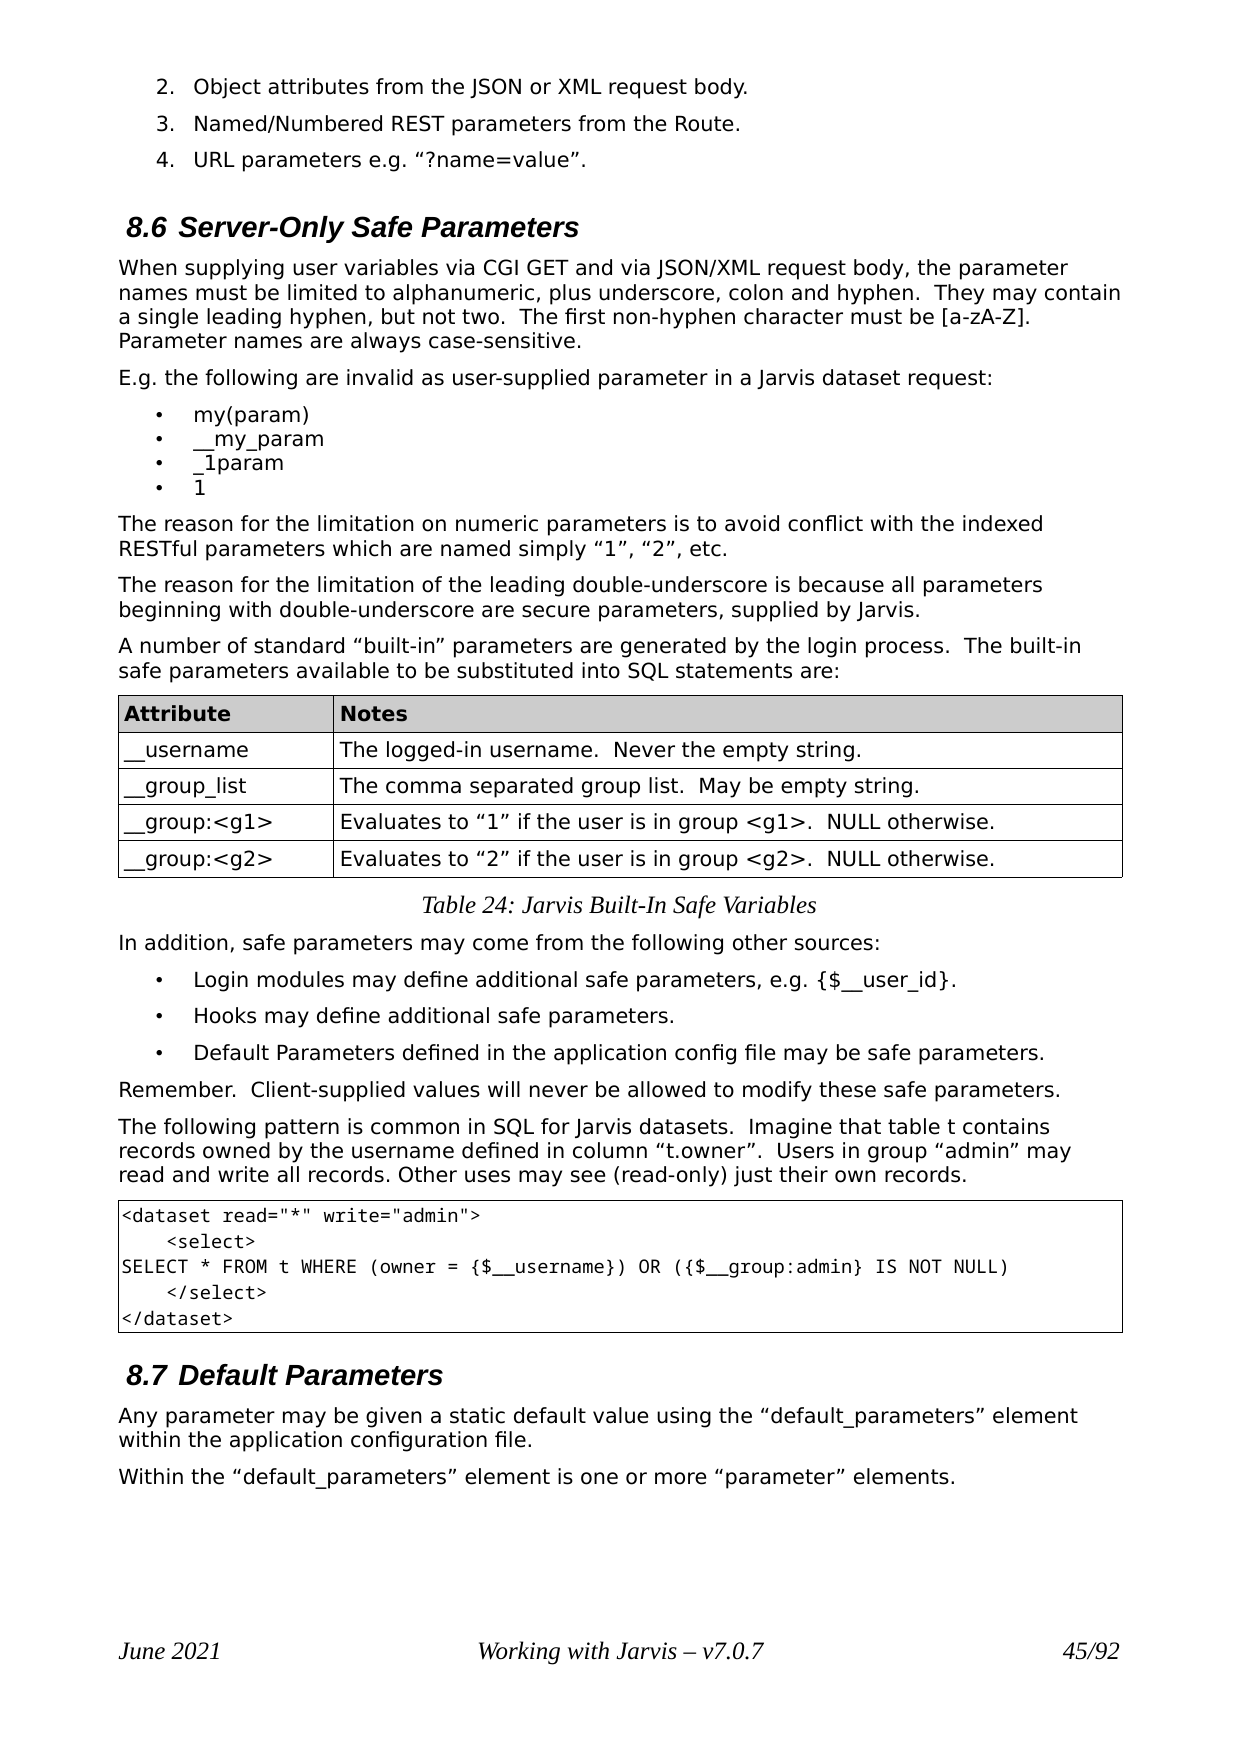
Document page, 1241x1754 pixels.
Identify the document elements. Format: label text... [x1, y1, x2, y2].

text The following pattern is common in SQL for Jarvis datasets. Imagine that table t contains records owned by the username defined in column “t.owner”. Users in group “admin” may read and write all records. Other uses may see (read-only) just their own records. [118, 1115, 1122, 1188]
list Hooks may define additional safe parameters. [156, 1004, 1122, 1029]
table_cell The comma separated group list. May be empty string. [334, 769, 1122, 804]
table_cell __group:<g2> [119, 841, 333, 877]
table_cell __group:<g1> [119, 805, 333, 840]
text </select> [119, 1277, 1122, 1302]
text When supplying user variables via CGI GET and via JSON/XML request body, the parameter names must be limited to alphanumeric, plus underscore, colon and hyphen. They may contain a single leading hyphen, but not two. The first non-hyphen character must be [a-zA-Z]. Parameter names are always case-sensitive. [118, 256, 1122, 353]
text Remember. Client-supplied values will never be allowed to modify these safe parameters. [118, 1078, 1122, 1102]
table_header Attribute [119, 696, 333, 732]
text Table 24: Jarvis Built-In Safe Variables [118, 890, 1122, 918]
table_cell Evaluates to “2” if the user is in group <g2>. NULL otherwise. [334, 841, 1122, 877]
list __my_param [156, 427, 1122, 451]
table_cell __username [119, 733, 333, 768]
list Login modules may define additional safe parameters, e.g. {$__user_id}. [156, 968, 1122, 992]
list 1 [156, 476, 1122, 500]
text </dataset> [119, 1302, 1122, 1332]
text <select> [119, 1226, 1122, 1251]
list Default Parameters defined in the application config file may be safe parameters. [156, 1041, 1122, 1066]
list URL parameters e.g. “?name=value”. [156, 148, 1122, 173]
text SELECT * FROM t WHERE (owner = {$__username}) OR ({$__group:admin} IS NOT NULL) [119, 1251, 1122, 1277]
text Any parameter may be given a static default value using the “default_parameters” element within the application configuration file. [118, 1404, 1122, 1452]
list Object attributes from the JSON or XML request body. [156, 75, 1122, 99]
subtitle Server-Only Safe Parameters [118, 210, 1122, 244]
list _1param [156, 451, 1122, 476]
table_header Notes [334, 696, 1122, 732]
text A number of standard “built-in” parameters are generated by the login process. The built-in safe parameters available to be substituted into SQL statements are: [118, 634, 1122, 683]
text <dataset read="*" write="admin"> [119, 1201, 1122, 1226]
text The reason for the limitation of the leading double-underscore is because all parameters beginning with double-underscore are secure parameters, supplied by Jarvis. [118, 573, 1122, 622]
list Named/Numbered REST parameters from the Route. [156, 112, 1122, 136]
list my(param) [156, 403, 1122, 427]
table_cell __group_list [119, 769, 333, 804]
subtitle Default Parameters [118, 1358, 1122, 1391]
table_cell The logged-in username. Never the empty string. [334, 733, 1122, 768]
text E.g. the following are invalid as user-supplied parameter in a Jarvis dataset request: [118, 366, 1122, 390]
table_cell Evaluates to “1” if the user is in group <g1>. NULL otherwise. [334, 805, 1122, 840]
text Within the “default_parameters” element is one or more “parameter” elements. [118, 1465, 1122, 1489]
text The reason for the limitation on numeric parameters is to avoid conflict with the indexed RESTful parameters which are named simply “1”, “2”, etc. [118, 512, 1122, 561]
text In addition, safe parameters may come from the following other sources: [118, 931, 1122, 955]
